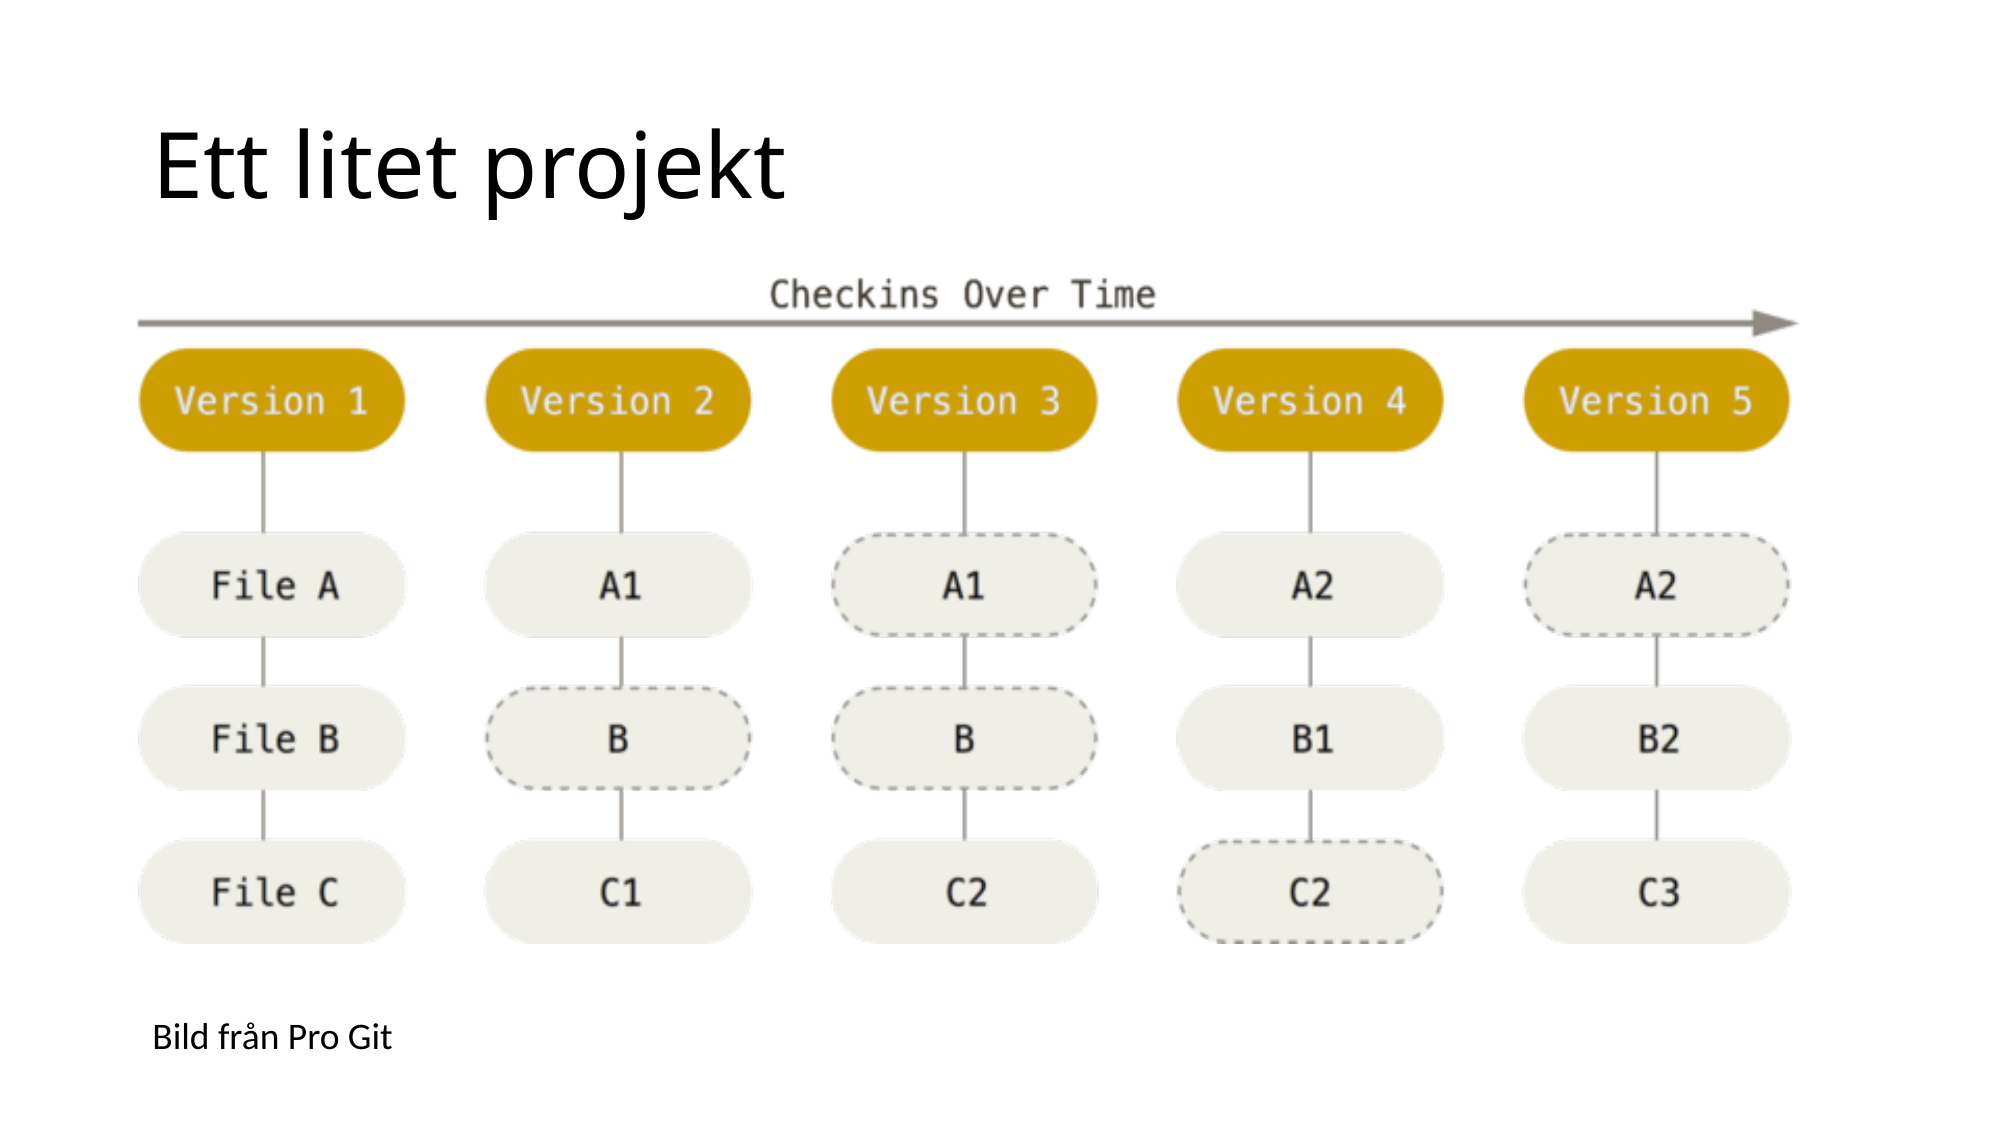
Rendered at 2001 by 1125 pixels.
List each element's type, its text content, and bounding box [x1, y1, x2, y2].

picture [137, 277, 1802, 944]
title Ett litet projekt [137, 59, 1863, 278]
text_box Bild från Pro Git [137, 1004, 411, 1066]
